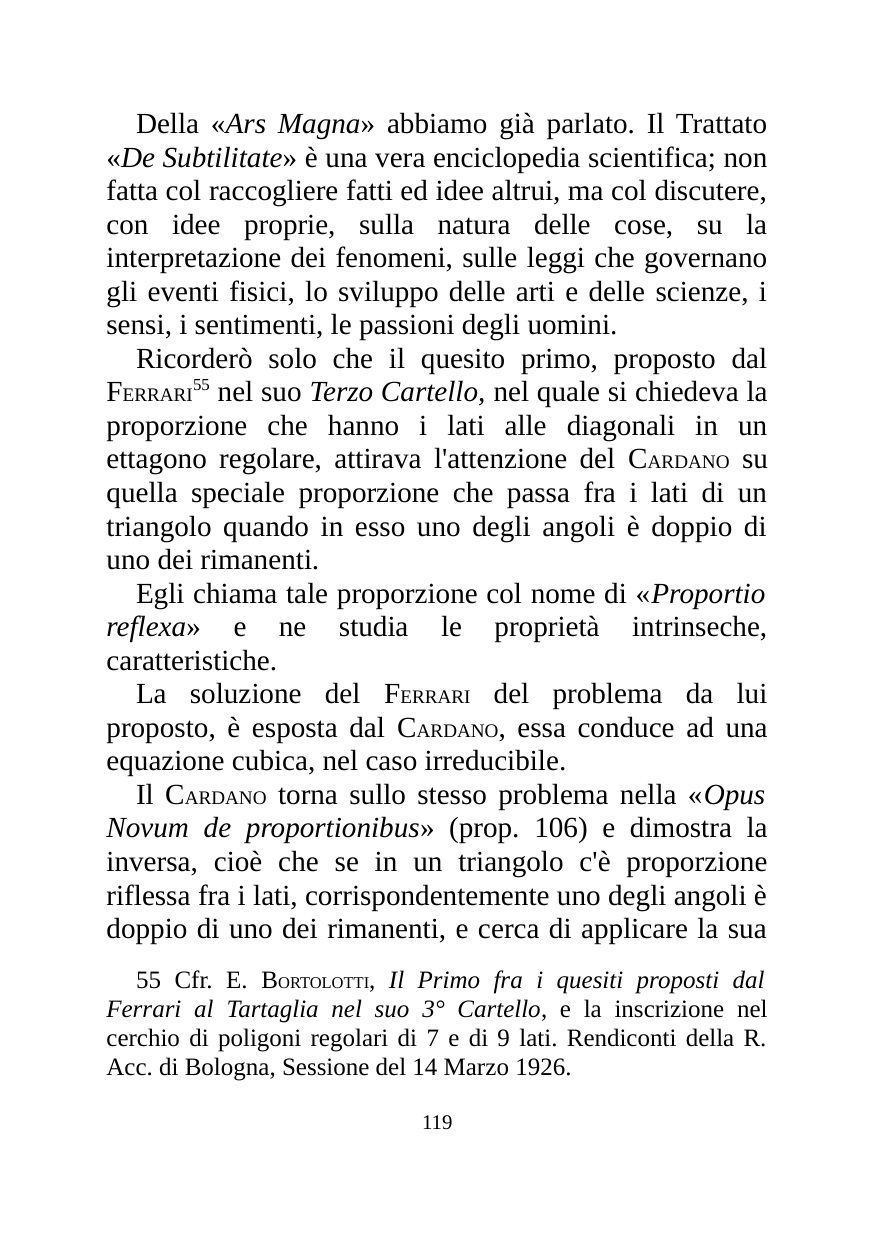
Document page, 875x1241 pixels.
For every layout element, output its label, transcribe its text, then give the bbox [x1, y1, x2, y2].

text Della «Ars Magna» abbiamo già parlato. Il Trattato «De Subtilitate» è una vera enciclopedia scientifica; non fatta col raccogliere fatti ed idee altrui, ma col discutere, con idee proprie, sulla natura delle cose, su la interpretazione dei fenomeni, sulle leggi che governano gli eventi fisici, lo sviluppo delle arti e delle scienze, i sensi, i sentimenti, le passioni degli uomini. [106, 106, 768, 341]
text Ricorderò solo che il quesito primo, proposto dal Ferrari nel suo Terzo Cartello, nel quale si chiedeva la proporzione che hanno i lati alle diagonali in un ettagono regolare, attirava l'attenzione del Cardano su quella speciale proporzione che passa fra i lati di un triangolo quando in esso uno degli angoli è doppio di uno dei rimanenti. [106, 341, 768, 576]
text Cfr. E. Bortolotti, Il Primo fra i quesiti proposti dal Ferrari al Tartaglia nel suo 3° Cartello, e la inscrizione nel cerchio di poligoni regolari di 7 e di 9 lati. Rendiconti della R. Acc. di Bologna, Sessione del 14 Marzo 1926. [106, 965, 768, 1080]
text La soluzione del Ferrari del problema da lui proposto, è esposta dal Cardano, essa conduce ad una equazione cubica, nel caso irreducibile. [106, 676, 768, 777]
text Il Cardano torna sullo stesso problema nella «Opus Novum de proportionibus» (prop. 106) e dimostra la inversa, cioè che se in un triangolo c'è proporzione riflessa fra i lati, corrispondentemente uno degli angoli è doppio di uno dei rimanenti, e cerca di applicare la sua [106, 777, 768, 945]
text Egli chiama tale proporzione col nome di «Proportio reflexa» e ne studia le proprietà intrinseche, caratteristiche. [106, 576, 768, 676]
